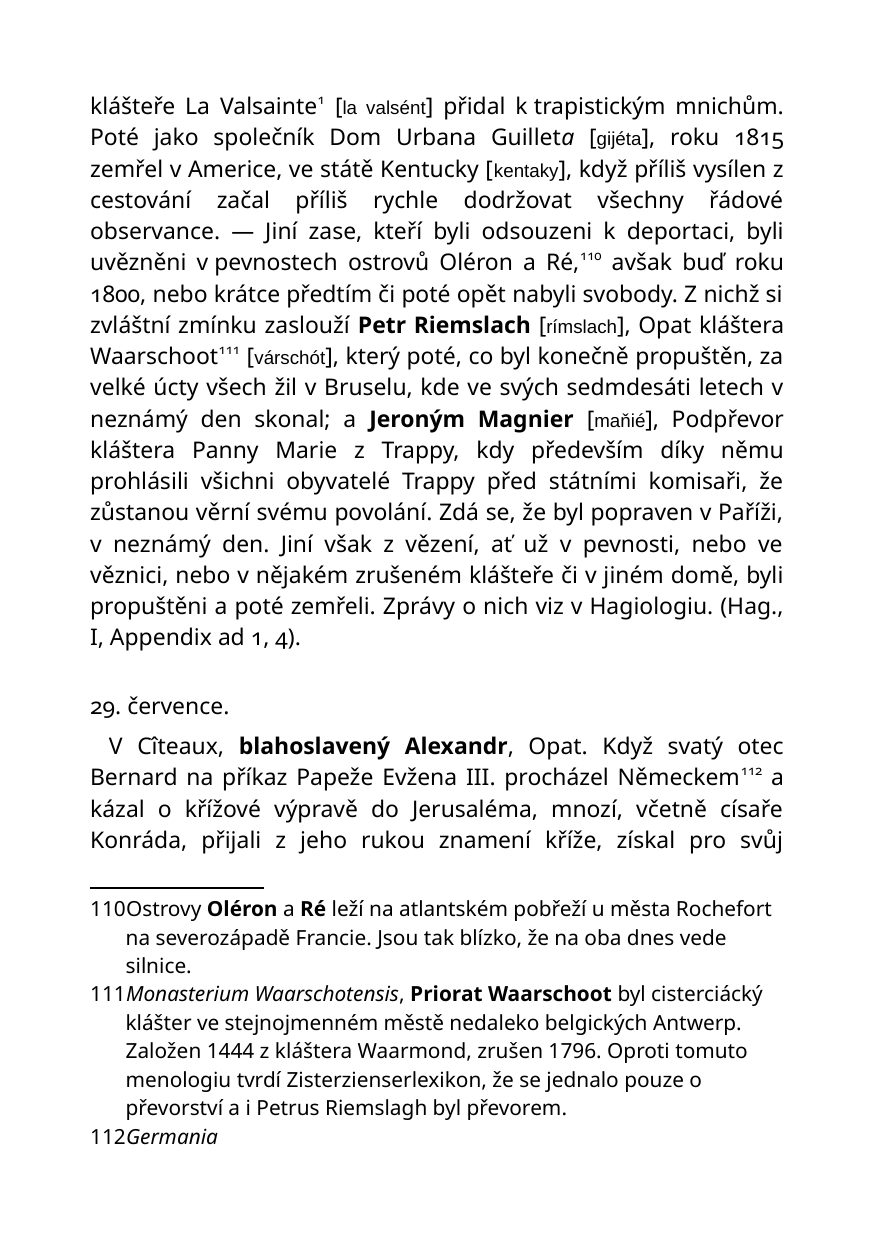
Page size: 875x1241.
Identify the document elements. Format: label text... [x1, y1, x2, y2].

text Germania [90, 1122, 784, 1150]
text 29. července. [90, 690, 784, 721]
text V Cîteaux, blahoslavený Alexandr, Opat. Když svatý otec Bernard na příkaz Papeže Evžena III. procházel Německem a kázal o křížové výpravě do Jerusaléma, mnozí, včetně císaře Konráda, přijali z jeho rukou znamení kříže, získal pro svůj [90, 730, 784, 855]
text Ostrovy Oléron a Ré leží na atlantském pobřeží u města Rochefort na severozápadě Francie. Jsou tak blízko, že na oba dnes vede silnice. [90, 894, 784, 979]
text klášteře La Valsainte1 [la valsént] přidal k trapistickým mnichům. Poté jako společník Dom Urbana Guilleta [gijéta], roku 1815 zemřel v Americe, ve státě Kentucky [kentaky], když příliš vysílen z cestování začal příliš rychle dodržovat všechny řádové observance. — Jiní zase, kteří byli odsouzeni k deportaci, byli uvězněni v pevnostech ostrovů Oléron a Ré, avšak buď roku 1800, nebo krátce předtím či poté opět nabyli svobody. Z nichž si zvláštní zmínku zaslouží Petr Riemslach [rímslach], Opat kláštera Waarschoot [várschót], který poté, co byl konečně propuštěn, za velké úcty všech žil v Bruselu, kde ve svých sedmdesáti letech v neznámý den skonal; a Jeroným Magnier [maňié], Podpřevor kláštera Panny Marie z Trappy, kdy především díky němu prohlásili všichni obyvatelé Trappy před státními komisaři, že zůstanou věrní svému povolání. Zdá se, že byl popraven v Paříži, v neznámý den. Jiní však z vězení, ať už v pevnosti, nebo ve věznici, nebo v nějakém zrušeném klášteře či v jiném domě, byli propuštěni a poté zemřeli. Zprávy o nich viz v Hagiologiu. (Hag., I, Appendix ad 1, 4). [90, 90, 784, 652]
text Monasterium Waarschotensis, Priorat Waarschoot byl cisterciácký klášter ve stejnojmenném městě nedaleko belgických Antwerp. Založen 1444 z kláštera Waarmond, zrušen 1796. Oproti tomuto menologiu tvrdí Zisterzienserlexikon, že se jednalo pouze o převorství a i Petrus Riemslagh byl převorem. [90, 979, 784, 1122]
